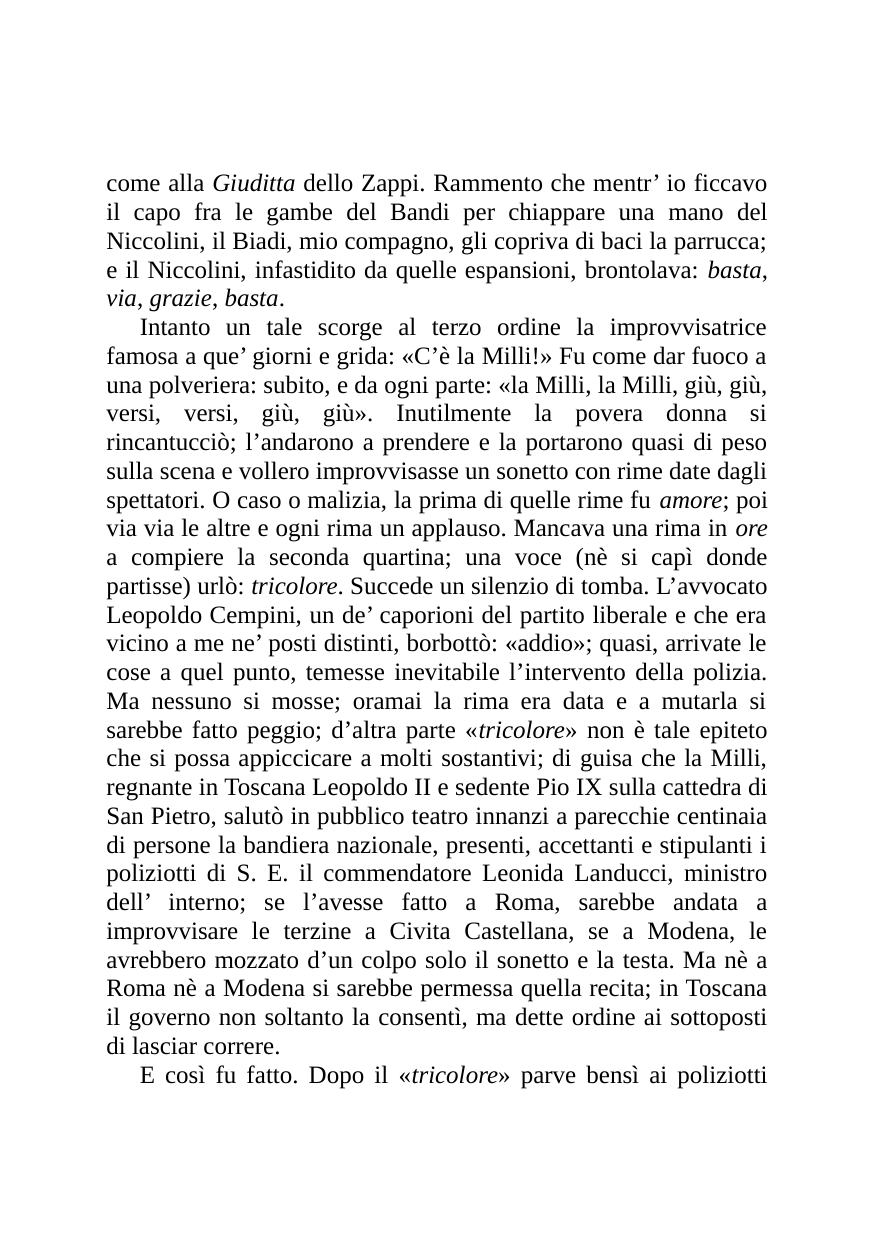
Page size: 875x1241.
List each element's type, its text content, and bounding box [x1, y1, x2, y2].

text E così fu fatto. Dopo il «tricolore» parve bensì ai poliziotti [106, 1060, 768, 1088]
text Intanto un tale scorge al terzo ordine la improvvisatrice famosa a que’ giorni e grida: «C’è la Milli!» Fu come dar fuoco a una polveriera: subito, e da ogni parte: «la Milli, la Milli, giù, giù, versi, versi, giù, giù». Inutilmente la povera donna si rincantucciò; l’andarono a prendere e la portarono quasi di peso sulla scena e vollero improvvisasse un sonetto con rime date dagli spettatori. O caso o malizia, la prima di quelle rime fu amore; poi via via le altre e ogni rima un applauso. Mancava una rima in ore a compiere la seconda quartina; una voce (nè si capì donde partisse) urlò: tricolore. Succede un silenzio di tomba. L’avvocato Leopoldo Cempini, un de’ caporioni del partito liberale e che era vicino a me ne’ posti distinti, borbottò: «addio»; quasi, arrivate le cose a quel punto, temesse inevitabile l’intervento della polizia. Ma nessuno si mosse; oramai la rima era data e a mutarla si sarebbe fatto peggio; d’altra parte «tricolore» non è tale epiteto che si possa appiccicare a molti sostantivi; di guisa che la Milli, regnante in Toscana Leopoldo II e sedente Pio IX sulla cattedra di San Pietro, salutò in pubblico teatro innanzi a parecchie centinaia di persone la bandiera nazionale, presenti, accettanti e stipulanti i poliziotti di S. E. il commendatore Leonida Landucci, ministro dell’ interno; se l’avesse fatto a Roma, sarebbe andata a improvvisare le terzine a Civita Castellana, se a Modena, le avrebbero mozzato d’un colpo solo il sonetto e la testa. Ma nè a Roma nè a Modena si sarebbe permessa quella recita; in Toscana il governo non soltanto la consentì, ma dette ordine ai sottoposti di lasciar correre. [106, 312, 768, 1060]
text come alla Giuditta dello Zappi. Rammento che mentr’ io ficcavo il capo fra le gambe del Bandi per chiappare una mano del Niccolini, il Biadi, mio compagno, gli copriva di baci la parrucca; e il Niccolini, infastidito da quelle espansioni, brontolava: basta, via, grazie, basta. [106, 168, 768, 312]
